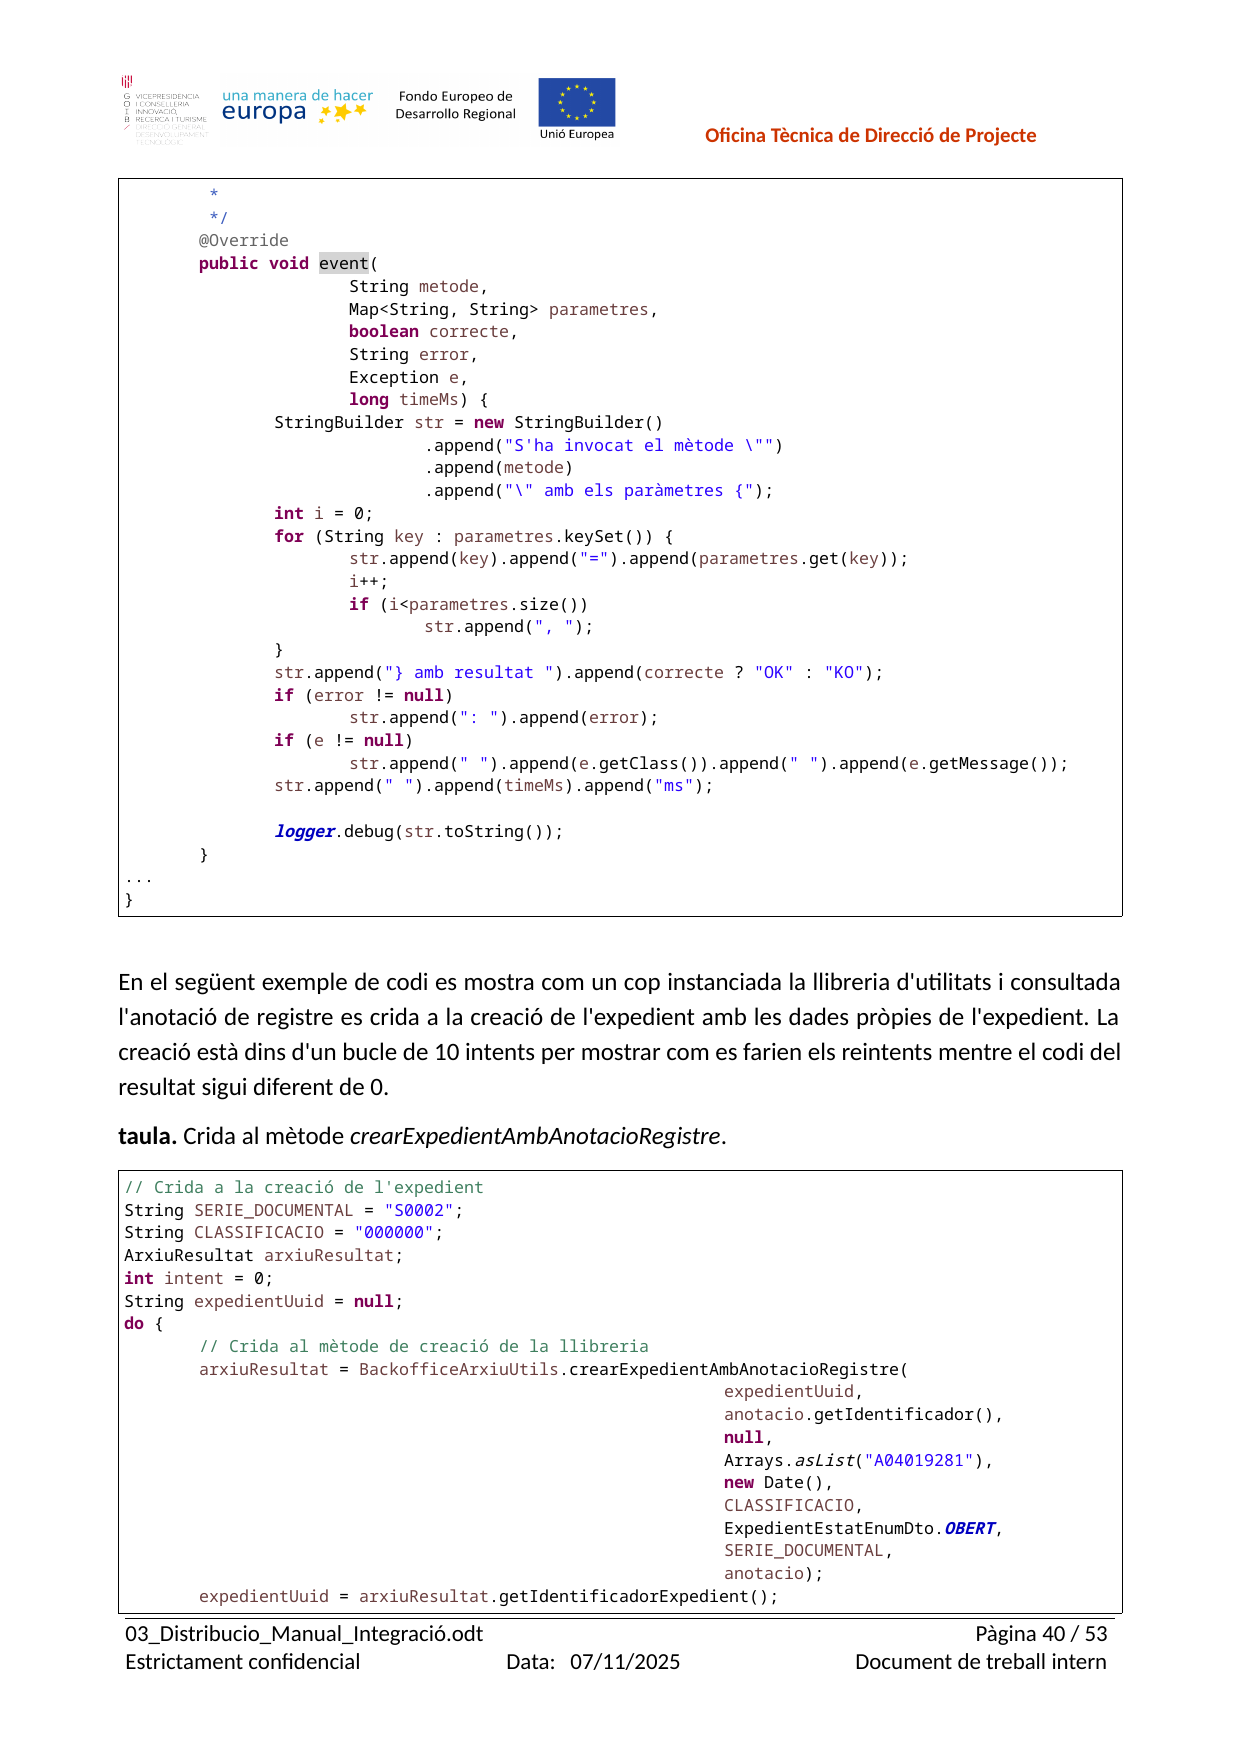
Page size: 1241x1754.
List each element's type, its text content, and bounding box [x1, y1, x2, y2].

table_header * */ @Override public void event( String metode, Map<String, String> parametres, boolean correcte, String error, Exception e, long timeMs) { StringBuilder str = new StringBuilder() .append("S'ha invocat el mètode \"") .append(metode) .append("\" amb els paràmetres {"); int i = 0; for (String key : parametres.keySet()) { str.append(key).append("=").append(parametres.get(key)); i++; if (i<parametres.size()) str.append(", "); } str.append("} amb resultat ").append(correcte ? "OK" : "KO"); if (error != null) str.append(": ").append(error); if (e != null) str.append(" ").append(e.getClass()).append(" ").append(e.getMessage()); str.append(" ").append(timeMs).append("ms"); logger.debug(str.toString()); } ... } [119, 179, 1122, 916]
picture [118, 73, 213, 147]
picture [219, 73, 621, 147]
table_header // Crida a la creació de l'expedient String SERIE_DOCUMENTAL = "S0002"; String CLASSIFICACIO = "000000"; ArxiuResultat arxiuResultat; int intent = 0; String expedientUuid = null; do { // Crida al mètode de creació de la llibreria arxiuResultat = BackofficeArxiuUtils.crearExpedientAmbAnotacioRegistre( expedientUuid, anotacio.getIdentificador(), null, Arrays.asList("A04019281"), new Date(), CLASSIFICACIO, ExpedientEstatEnumDto.OBERT, SERIE_DOCUMENTAL, anotacio); expedientUuid = arxiuResultat.getIdentificadorExpedient(); [119, 1171, 1122, 1613]
text En el següent exemple de codi es mostra com un cop instanciada la llibreria d'utilitats i consultada l'anotació de registre es crida a la creació de l'expedient amb les dades pròpies de l'expedient. La creació està dins d'un bucle de 10 intents per mostrar com es farien els reintents mentre el codi del resultat sigui diferent de 0. [118, 966, 1122, 1101]
text taula. Crida al mètode crearExpedientAmbAnotacioRegistre. [118, 1120, 1122, 1151]
